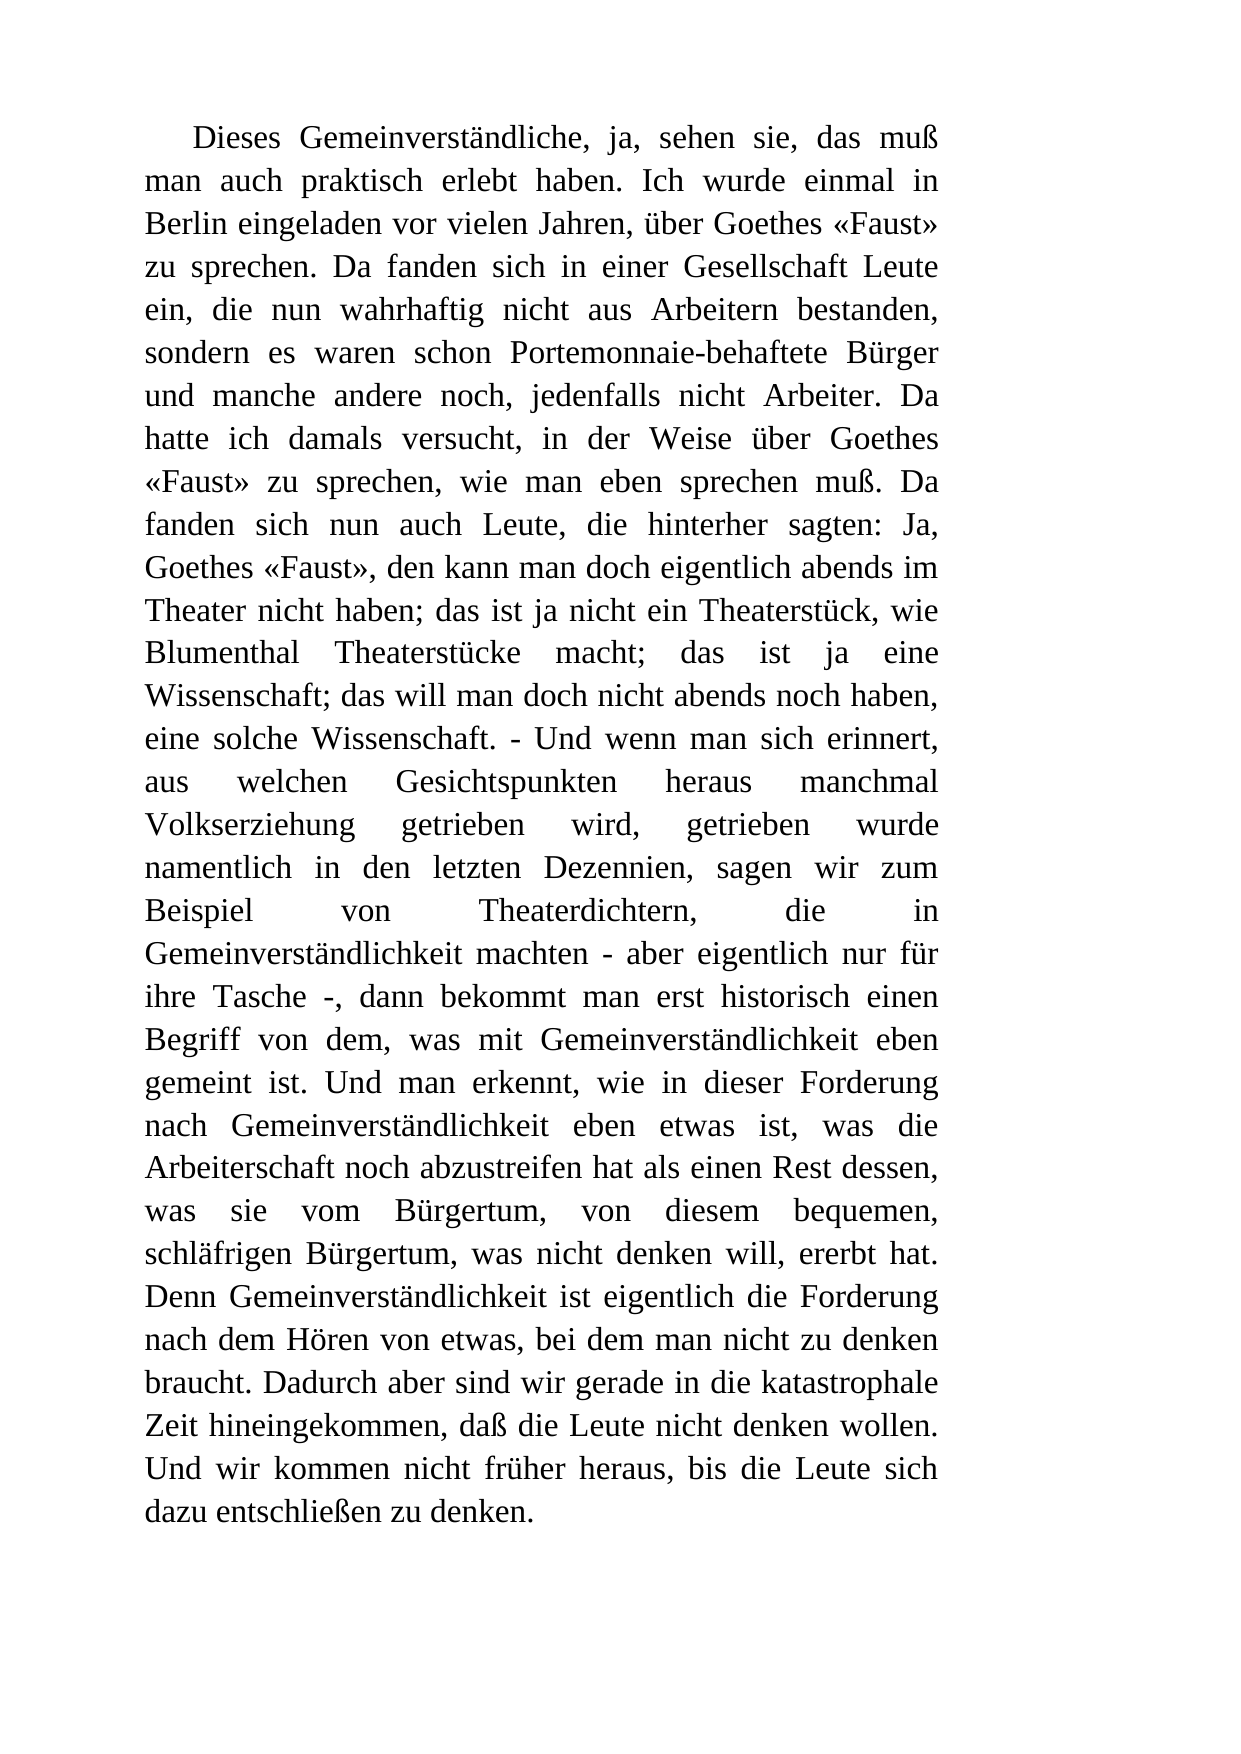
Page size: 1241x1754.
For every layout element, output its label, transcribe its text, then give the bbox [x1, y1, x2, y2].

text Dieses Gemeinverständliche, ja, sehen sie, das muß man auch praktisch erlebt haben. Ich wurde einmal in Berlin eingeladen vor vielen Jahren, über Goethes «Faust» zu sprechen. Da fanden sich in einer Gesellschaft Leute ein, die nun wahrhaftig nicht aus Arbeitern bestanden, sondern es waren schon Portemonnaie-behaftete Bürger und manche andere noch, jedenfalls nicht Arbeiter. Da hatte ich damals versucht, in der Weise über Goethes «Faust» zu sprechen, wie man eben sprechen muß. Da fanden sich nun auch Leute, die hinterher sagten: Ja, Goethes «Faust», den kann man doch eigentlich abends im Theater nicht haben; das ist ja nicht ein Theaterstück, wie Blumenthal Theaterstücke macht; das ist ja eine Wissenschaft; das will man doch nicht abends noch haben, eine solche Wissenschaft. - Und wenn man sich erinnert, aus welchen Gesichtspunkten heraus manchmal Volkserziehung getrieben wird, getrieben wurde namentlich in den letzten Dezennien, sagen wir zum Beispiel von Theaterdichtern, die in Gemeinverständlichkeit machten - aber eigentlich nur für ihre Tasche -, dann bekommt man erst historisch einen Begriff von dem, was mit Gemeinverständlichkeit eben gemeint ist. Und man erkennt, wie in dieser Forderung nach Gemeinverständlichkeit eben etwas ist, was die Arbeiterschaft noch abzustreifen hat als einen Rest dessen, was sie vom Bürgertum, von diesem bequemen, schläfrigen Bürgertum, was nicht denken will, ererbt hat. Denn Gemeinverständlichkeit ist eigentlich die Forderung nach dem Hören von etwas, bei dem man nicht zu denken braucht. Dadurch aber sind wir gerade in die katastrophale Zeit hineingekommen, daß die Leute nicht denken wollen. Und wir kommen nicht früher heraus, bis die Leute sich dazu entschließen zu denken. [144, 118, 939, 1529]
